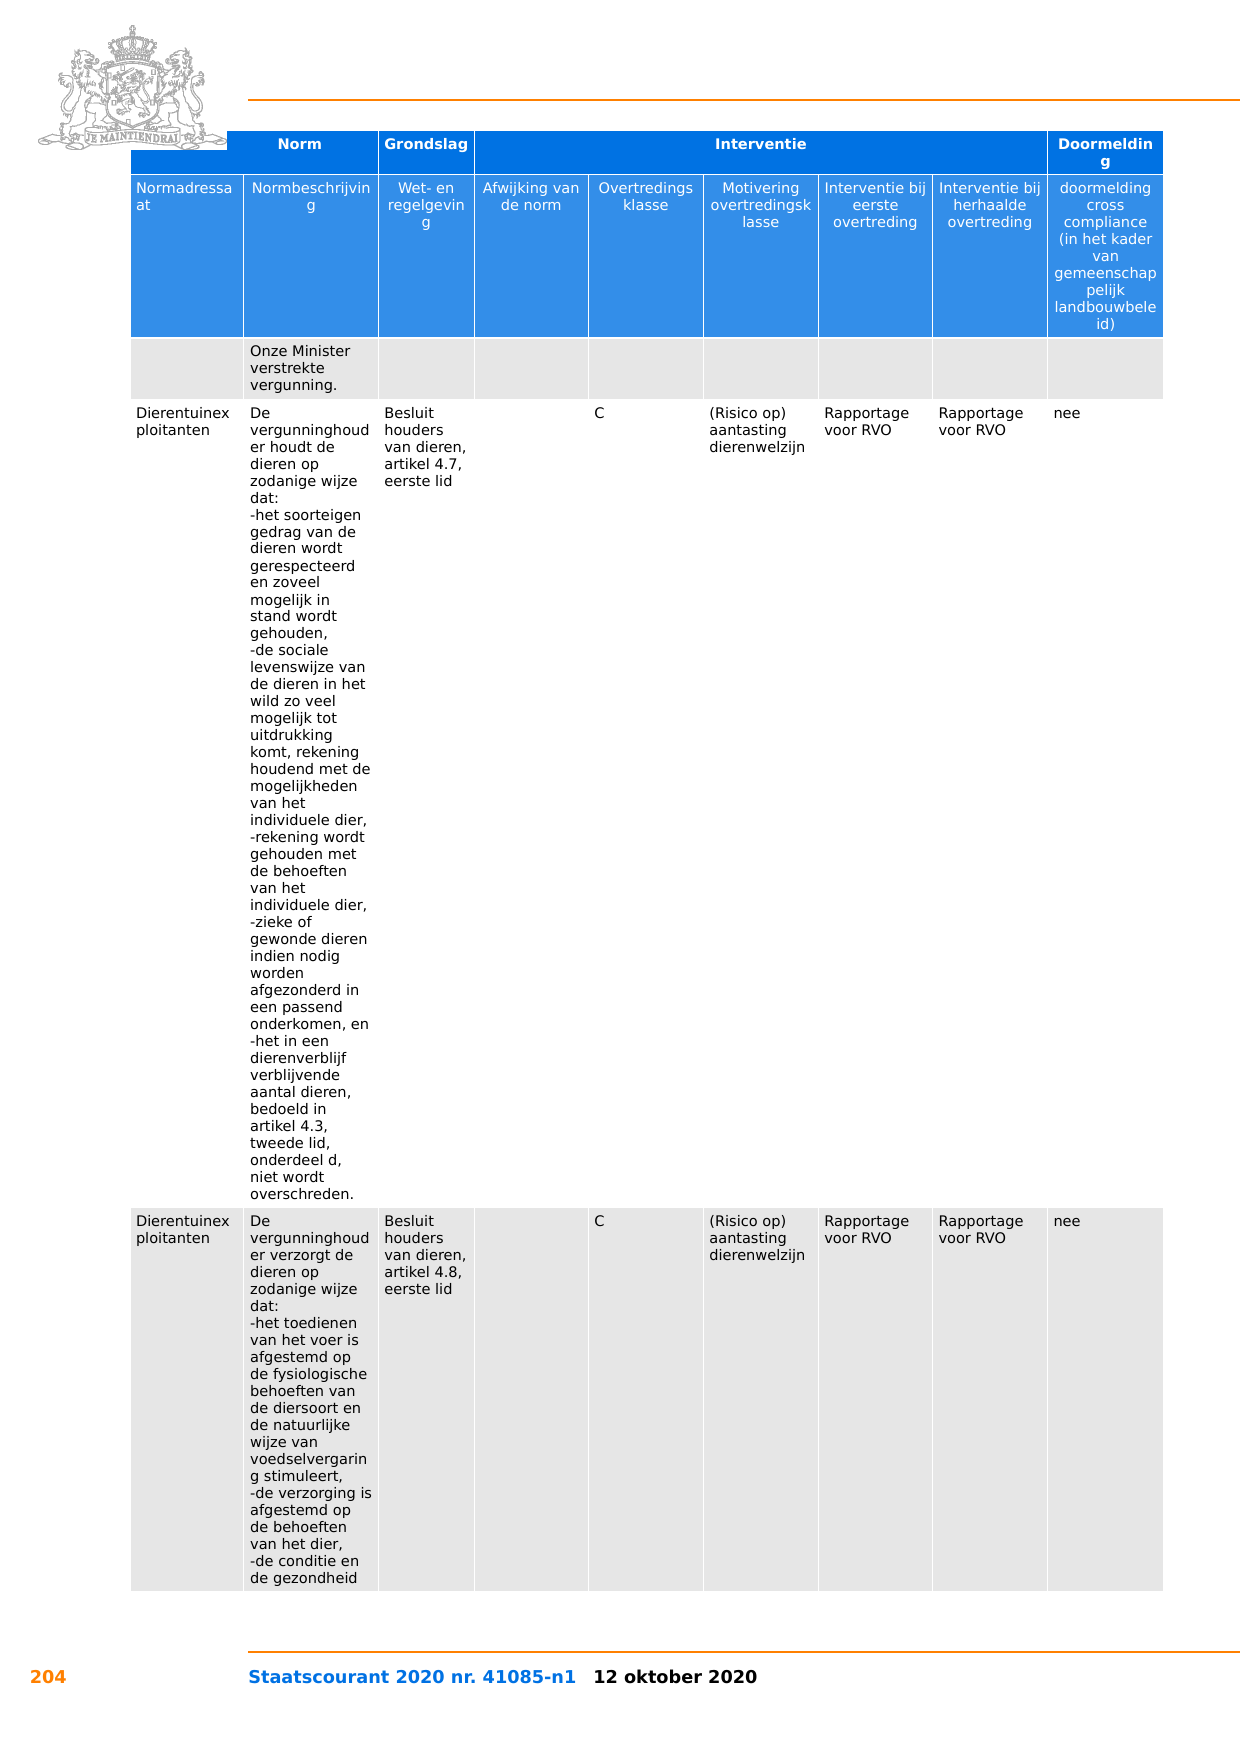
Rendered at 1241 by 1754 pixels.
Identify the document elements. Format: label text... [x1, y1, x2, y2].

table_cell nee [1048, 1208, 1163, 1591]
table_cell Afwijking van de norm [475, 175, 588, 337]
table_cell Normbeschrijving [244, 175, 378, 337]
table_cell Besluit houders van dieren, artikel 4.8, eerste lid [379, 1208, 474, 1591]
table_cell Besluit houders van dieren, artikel 4.7, eerste lid [379, 400, 474, 1207]
table_cell nee [1048, 400, 1163, 1207]
table_cell (Risico op) aantasting dierenwelzijn [704, 400, 818, 1207]
table_cell Interventie bij eerste overtreding [819, 175, 932, 337]
table_cell [1048, 339, 1163, 399]
table_header Grondslag [379, 131, 474, 174]
table_cell Motivering overtredingsklasse [704, 175, 818, 337]
table_cell [933, 339, 1047, 399]
table_cell doormelding cross compliance (in het kader van gemeenschappelijk landbouwbeleid) [1048, 175, 1163, 337]
table_cell [704, 339, 818, 399]
table_header Norm [131, 131, 378, 174]
table_cell Wet- en regelgeving [379, 175, 474, 337]
table_cell Rapportage voor RVO [933, 400, 1047, 1207]
table_cell Dierentuinexploitanten [131, 400, 243, 1207]
table_cell Interventie bij herhaalde overtreding [933, 175, 1047, 337]
table_cell Onze Minister verstrekte vergunning. [244, 339, 378, 399]
table_cell [475, 339, 588, 399]
table_cell C [589, 400, 703, 1207]
table_cell [475, 400, 588, 1207]
table_cell [819, 339, 932, 399]
table_cell Overtredingsklasse [589, 175, 703, 337]
table_header Doormelding [1048, 131, 1163, 174]
table_cell Dierentuinexploitanten [131, 1208, 243, 1591]
picture [38, 25, 227, 150]
table_cell [589, 339, 703, 399]
table_cell [131, 339, 243, 399]
table_cell De vergunninghouder verzorgt de dieren op zodanige wijze dat: -het toedienen van het voer is afgestemd op de fysiologische behoeften van de diersoort en de natuurlijke wijze van voedselvergaring stimuleert, -de verzorging is afgestemd op de behoeften van het dier, -de conditie en de gezondheid [244, 1208, 378, 1591]
table_cell [475, 1208, 588, 1591]
table_cell Rapportage voor RVO [933, 1208, 1047, 1591]
table_cell De vergunninghouder houdt de dieren op zodanige wijze dat: -het soorteigen gedrag van de dieren wordt gerespecteerd en zoveel mogelijk in stand wordt gehouden, -de sociale levenswijze van de dieren in het wild zo veel mogelijk tot uitdrukking komt, rekening houdend met de mogelijkheden van het individuele dier, -rekening wordt gehouden met de behoeften van het individuele dier, -zieke of gewonde dieren indien nodig worden afgezonderd in een passend onderkomen, en -het in een dierenverblijf verblijvende aantal dieren, bedoeld in artikel 4.3, tweede lid, onderdeel d, niet wordt overschreden. [244, 400, 378, 1207]
table_cell C [589, 1208, 703, 1591]
table_cell (Risico op) aantasting dierenwelzijn [704, 1208, 818, 1591]
table_cell Rapportage voor RVO [819, 1208, 932, 1591]
table_cell Normadressaat [131, 175, 243, 337]
table_header Interventie [475, 131, 1047, 174]
table_cell Rapportage voor RVO [819, 400, 932, 1207]
table_cell [379, 339, 474, 399]
